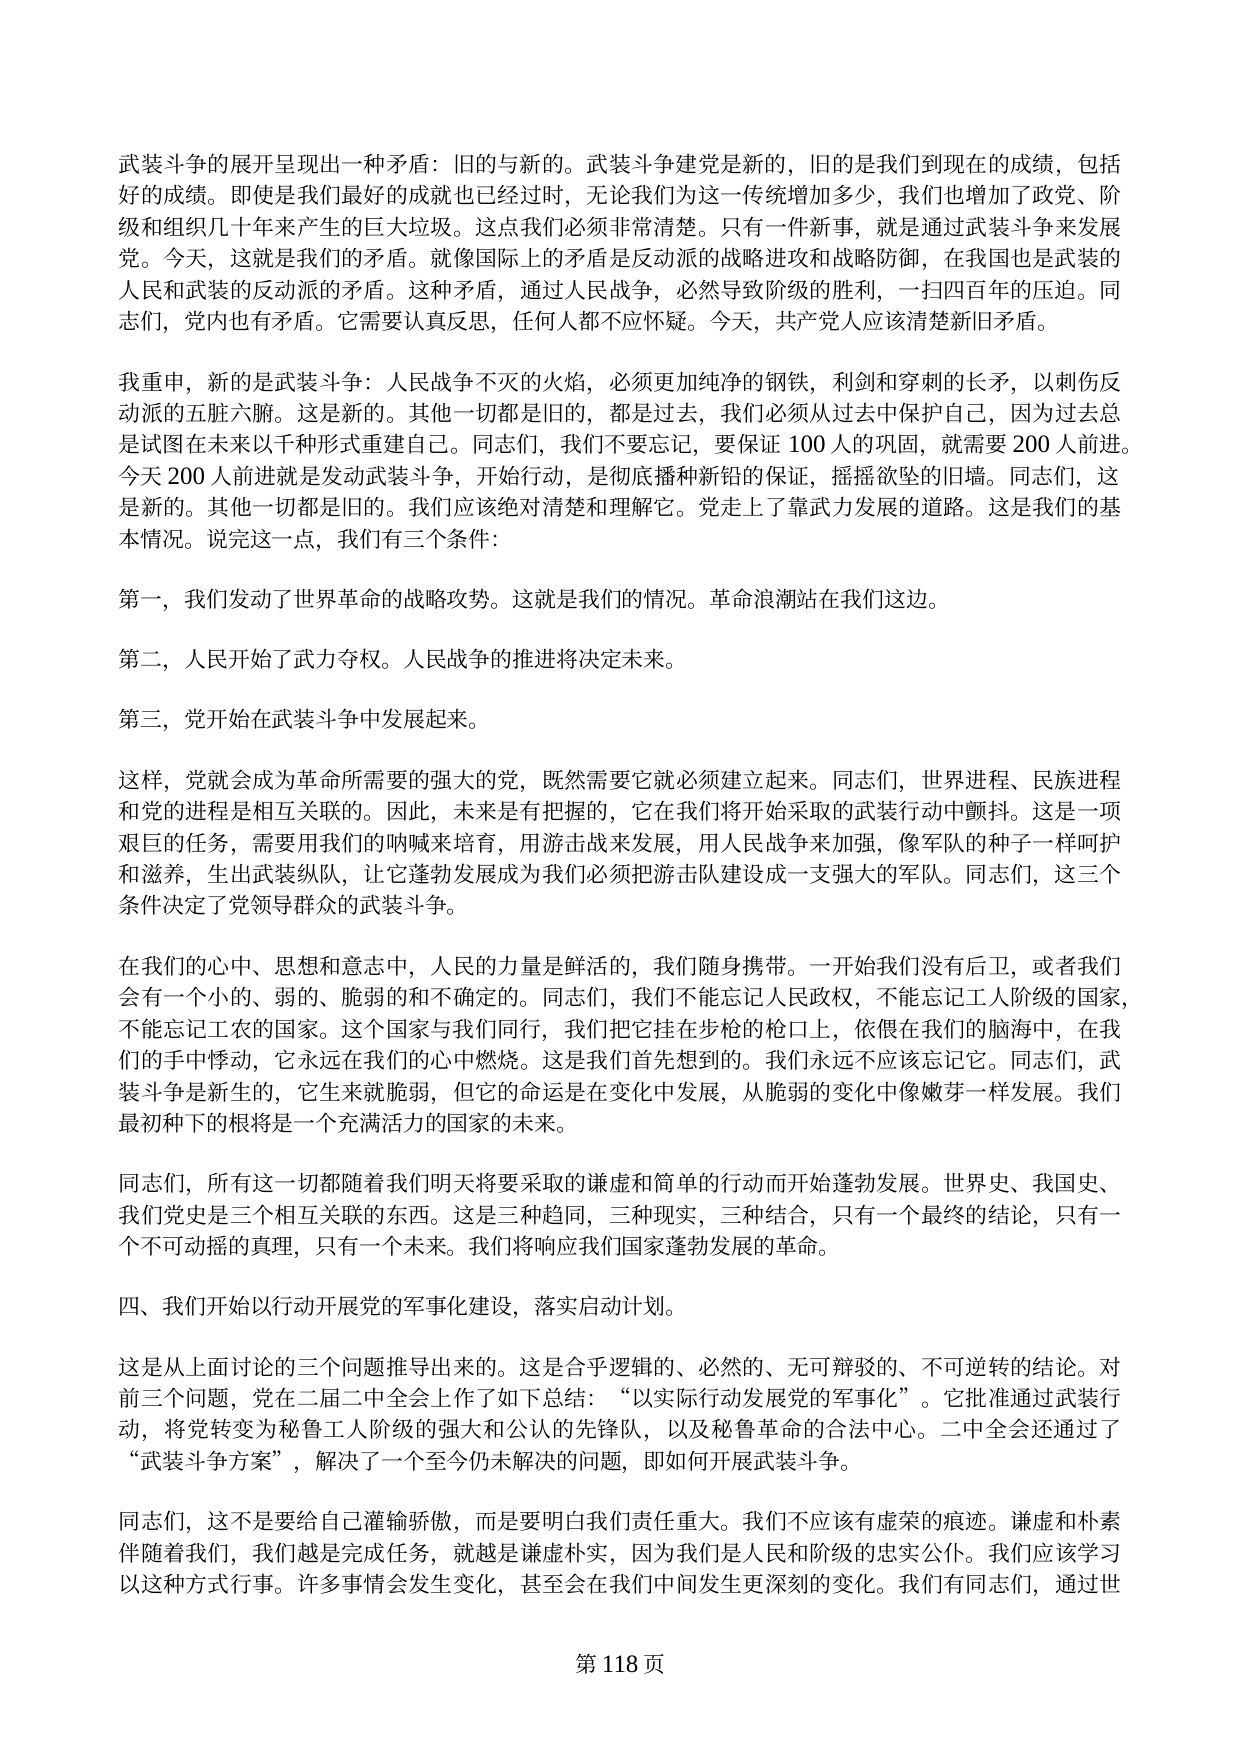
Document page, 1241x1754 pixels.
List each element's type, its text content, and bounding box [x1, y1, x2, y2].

text 第二，人民开始了武力夺权。人民战争的推进将决定未来。 [118, 642, 1122, 674]
text 同志们，这不是要给自己灌输骄傲，而是要明白我们责任重大。我们不应该有虚荣的痕迹。谦虚和朴素伴随着我们，我们越是完成任务，就越是谦虚朴实，因为我们是人民和阶级的忠实公仆。我们应该学习以这种方式行事。许多事情会发生变化，甚至会在我们中间发生更深刻的变化。我们有同志们，通过世 [118, 1504, 1122, 1599]
text 第三，党开始在武装斗争中发展起来。 [118, 703, 1122, 734]
text 第一，我们发动了世界革命的战略攻势。这就是我们的情况。革命浪潮站在我们这边。 [118, 582, 1122, 614]
text 在我们的心中、思想和意志中，人民的力量是鲜活的，我们随身携带。一开始我们没有后卫，或者我们会有一个小的、弱的、脆弱的和不确定的。同志们，我们不能忘记人民政权，不能忘记工人阶级的国家，不能忘记工农的国家。这个国家与我们同行，我们把它挂在步枪的枪口上，依偎在我们的脑海中，在我们的手中悸动，它永远在我们的心中燃烧。这是我们首先想到的。我们永远不应该忘记它。同志们，武装斗争是新生的，它生来就脆弱，但它的命运是在变化中发展，从脆弱的变化中像嫩芽一样发展。我们最初种下的根将是一个充满活力的国家的未来。 [118, 949, 1122, 1138]
text 这样，党就会成为革命所需要的强大的党，既然需要它就必须建立起来。同志们，世界进程、民族进程和党的进程是相互关联的。因此，未来是有把握的，它在我们将开始采取的武装行动中颤抖。这是一项艰巨的任务，需要用我们的呐喊来培育，用游击战来发展，用人民战争来加强，像军队的种子一样呵护和滋养，生出武装纵队，让它蓬勃发展成为我们必须把游击队建设成一支强大的军队。同志们，这三个条件决定了党领导群众的武装斗争。 [118, 763, 1122, 920]
text 我重申，新的是武装斗争：人民战争不灭的火焰，必须更加纯净的钢铁，利剑和穿刺的长矛，以刺伤反动派的五脏六腑。这是新的。其他一切都是旧的，都是过去，我们必须从过去中保护自己，因为过去总是试图在未来以千种形式重建自己。同志们，我们不要忘记，要保证100人的巩固，就需要200人前进。今天200人前进就是发动武装斗争，开始行动，是彻底播种新铅的保证，摇摇欲坠的旧墙。同志们，这是新的。其他一切都是旧的。我们应该绝对清楚和理解它。党走上了靠武力发展的道路。这是我们的基本情况。说完这一点，我们有三个条件： [118, 365, 1122, 553]
text 这是从上面讨论的三个问题推导出来的。这是合乎逻辑的、必然的、无可辩驳的、不可逆转的结论。对前三个问题，党在二届二中全会上作了如下总结：“以实际行动发展党的军事化”。它批准通过武装行动，将党转变为秘鲁工人阶级的强大和公认的先锋队，以及秘鲁革命的合法中心。二中全会还通过了“武装斗争方案”，解决了一个至今仍未解决的问题，即如何开展武装斗争。 [118, 1350, 1122, 1476]
text 同志们，所有这一切都随着我们明天将要采取的谦虚和简单的行动而开始蓬勃发展。世界史、我国史、我们党史是三个相互关联的东西。这是三种趋同，三种现实，三种结合，只有一个最终的结论，只有一个不可动摇的真理，只有一个未来。我们将响应我们国家蓬勃发展的革命。 [118, 1166, 1122, 1261]
text 武装斗争的展开呈现出一种矛盾：旧的与新的。武装斗争建党是新的，旧的是我们到现在的成绩，包括好的成绩。即使是我们最好的成就也已经过时，无论我们为这一传统增加多少，我们也增加了政党、阶级和组织几十年来产生的巨大垃圾。这点我们必须非常清楚。只有一件新事，就是通过武装斗争来发展党。今天，这就是我们的矛盾。就像国际上的矛盾是反动派的战略进攻和战略防御，在我国也是武装的人民和武装的反动派的矛盾。这种矛盾，通过人民战争，必然导致阶级的胜利，一扫四百年的压迫。同志们，党内也有矛盾。它需要认真反思，任何人都不应怀疑。今天，共产党人应该清楚新旧矛盾。 [118, 147, 1122, 336]
text 四、我们开始以行动开展党的军事化建设，落实启动计划。 [118, 1289, 1122, 1321]
